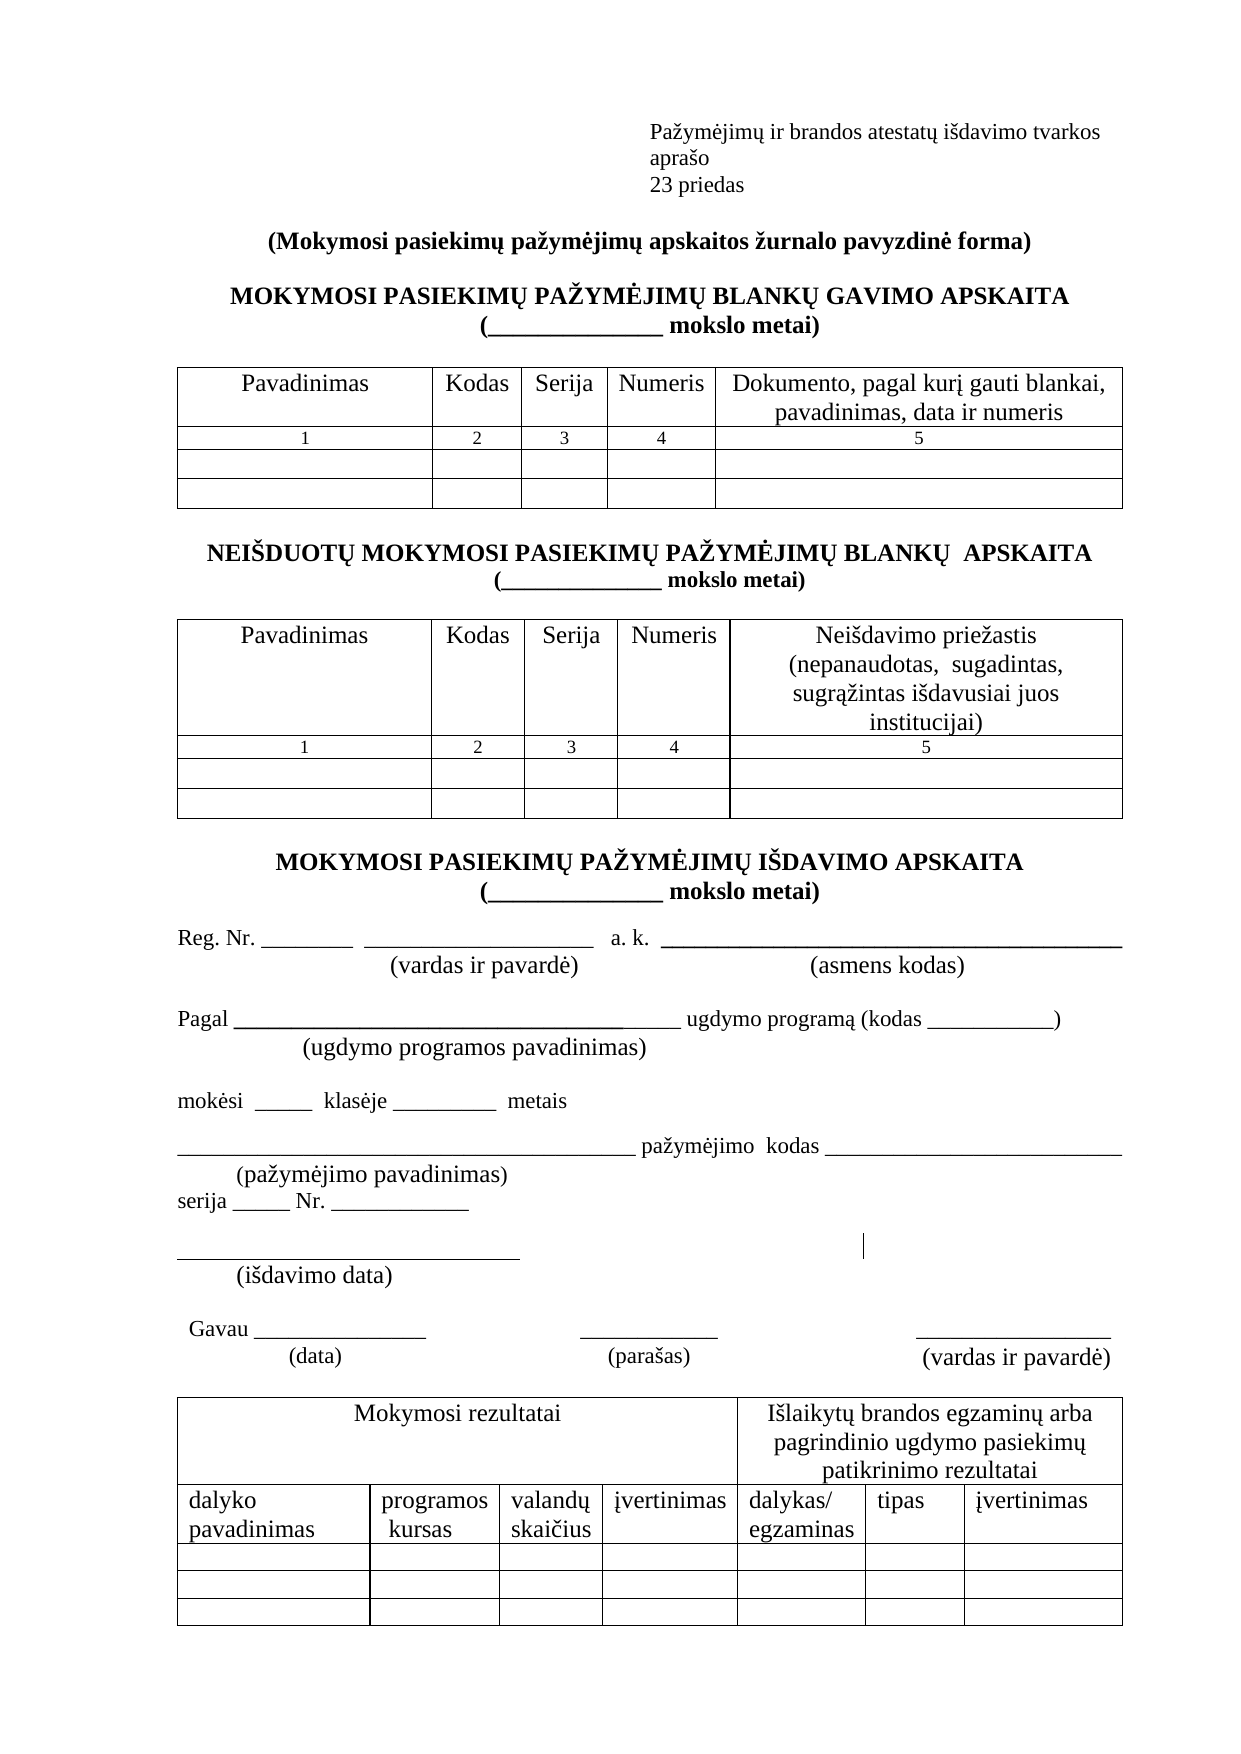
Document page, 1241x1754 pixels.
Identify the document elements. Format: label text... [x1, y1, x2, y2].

table_cell [500, 1571, 602, 1598]
text (______________ mokslo metai) [177, 310, 1122, 338]
table_cell 5 [731, 736, 1122, 758]
table_header Dokumento, pagal kurį gauti blankai, pavadinimas, data ir numeris [716, 368, 1122, 426]
table_header Numeris [618, 620, 729, 735]
table_header Mokymosi rezultatai [178, 1398, 737, 1484]
table_cell [178, 1544, 369, 1570]
table_cell [433, 479, 521, 508]
table_cell [738, 1571, 865, 1598]
table_cell [500, 1544, 602, 1570]
text (______________ mokslo metai) [177, 876, 1122, 905]
table_header [520, 1233, 863, 1259]
table_cell 2 [433, 427, 521, 448]
table_cell [178, 789, 431, 817]
table_header Kodas [433, 368, 521, 426]
table_cell [603, 1544, 737, 1570]
table_header Neišdavimo priežastis (nepanaudotas, sugadintas, sugrąžintas išdavusiai juos institucijai) [731, 620, 1122, 735]
table_header Pavadinimas [178, 620, 431, 735]
table_header Kodas [432, 620, 524, 735]
text (vardas ir pavardė) (asmens kodas) [177, 950, 1122, 979]
table_cell [866, 1571, 964, 1598]
table_header Išlaikytų brandos egzaminų arba pagrindinio ugdymo pasiekimų patikrinimo rezultatai [738, 1398, 1122, 1484]
table_cell dalyko pavadinimas [178, 1485, 369, 1543]
table_cell 3 [522, 427, 607, 448]
table_header Pavadinimas [178, 368, 432, 426]
table_cell 2 [432, 736, 524, 758]
table_cell [525, 759, 617, 788]
table_cell [500, 1599, 602, 1625]
text ________________________________________ pažymėjimo kodas [177, 1132, 1122, 1159]
table_cell [603, 1599, 737, 1625]
table_cell [716, 479, 1122, 508]
table_cell [432, 759, 524, 788]
table_header Numeris [608, 368, 715, 426]
table_cell [866, 1544, 964, 1570]
table_cell [178, 479, 432, 508]
table_header Serija [525, 620, 617, 735]
table_cell tipas [866, 1485, 964, 1543]
table_cell [608, 450, 715, 478]
table_cell [731, 759, 1122, 788]
table_cell [965, 1599, 1122, 1625]
table_cell [178, 1599, 369, 1625]
text serija _____ Nr. ____________ [177, 1187, 1122, 1214]
table_cell dalykas/ egzaminas [738, 1485, 865, 1543]
table_cell įvertinimas [965, 1485, 1122, 1543]
table_cell [178, 450, 432, 478]
table_cell [866, 1599, 964, 1625]
text mokėsi _____ klasėje _________ metais [177, 1087, 1122, 1113]
table_cell 4 [618, 736, 729, 758]
table_cell įvertinimas [603, 1485, 737, 1543]
table_cell [716, 450, 1122, 478]
table_cell [731, 789, 1122, 817]
table_cell [178, 759, 431, 788]
table_cell [965, 1544, 1122, 1570]
table_cell [603, 1571, 737, 1598]
table_cell programos kursas [371, 1485, 499, 1543]
table_cell [618, 789, 729, 817]
table_cell [371, 1599, 499, 1625]
text NEIŠDUOTŲ MOKYMOSI PASIEKIMŲ PAŽYMĖJIMŲ BLANKŲ APSKAITA [177, 538, 1122, 567]
table_cell [432, 789, 524, 817]
table_cell 1 [178, 736, 431, 758]
text Pagal _______________________________________ ugdymo programą (kodas ___________) [177, 1005, 1122, 1032]
table_cell [522, 479, 607, 508]
table_cell [618, 759, 729, 788]
text aprašo [649, 144, 1122, 171]
text (ugdymo programos pavadinimas) [177, 1032, 1122, 1061]
table_header [864, 1233, 1122, 1259]
table_header Serija [522, 368, 607, 426]
text 23 priedas [649, 171, 1122, 197]
text Pažymėjimų ir brandos atestatų išdavimo tvarkos [649, 118, 1122, 144]
table_cell [738, 1544, 865, 1570]
table_cell 5 [716, 427, 1122, 448]
text (Mokymosi pasiekimų pažymėjimų apskaitos žurnalo pavyzdinė forma) [177, 226, 1122, 255]
text (pažymėjimo pavadinimas) [177, 1159, 1122, 1187]
table_cell [522, 450, 607, 478]
table_cell [965, 1571, 1122, 1598]
table_cell [371, 1571, 499, 1598]
text MOKYMOSI PASIEKIMŲ PAŽYMĖJIMŲ BLANKŲ GAVIMO APSKAITA [177, 281, 1122, 310]
table_cell [178, 1571, 369, 1598]
table_header ____________ (parašas) [492, 1316, 806, 1371]
table_cell [433, 450, 521, 478]
table_header [177, 1233, 520, 1259]
text (______________ mokslo metai) [177, 567, 1122, 593]
table_cell [608, 479, 715, 508]
table_cell 3 [525, 736, 617, 758]
table_cell 1 [178, 427, 432, 448]
table_cell [738, 1599, 865, 1625]
table_cell valandų skaičius [500, 1485, 602, 1543]
table_header _________________ (vardas ir pavardė) [806, 1316, 1122, 1371]
table_cell [371, 1544, 499, 1570]
table_cell [525, 789, 617, 817]
table_cell 4 [608, 427, 715, 448]
text (išdavimo data) [177, 1260, 1122, 1289]
text MOKYMOSI PASIEKIMŲ PAŽYMĖJIMŲ IŠDAVIMO APSKAITA [177, 847, 1122, 876]
text Reg. Nr. ________ ____________________ a. k. [177, 924, 1122, 950]
table_header Gavau _______________ (data) [177, 1316, 492, 1371]
